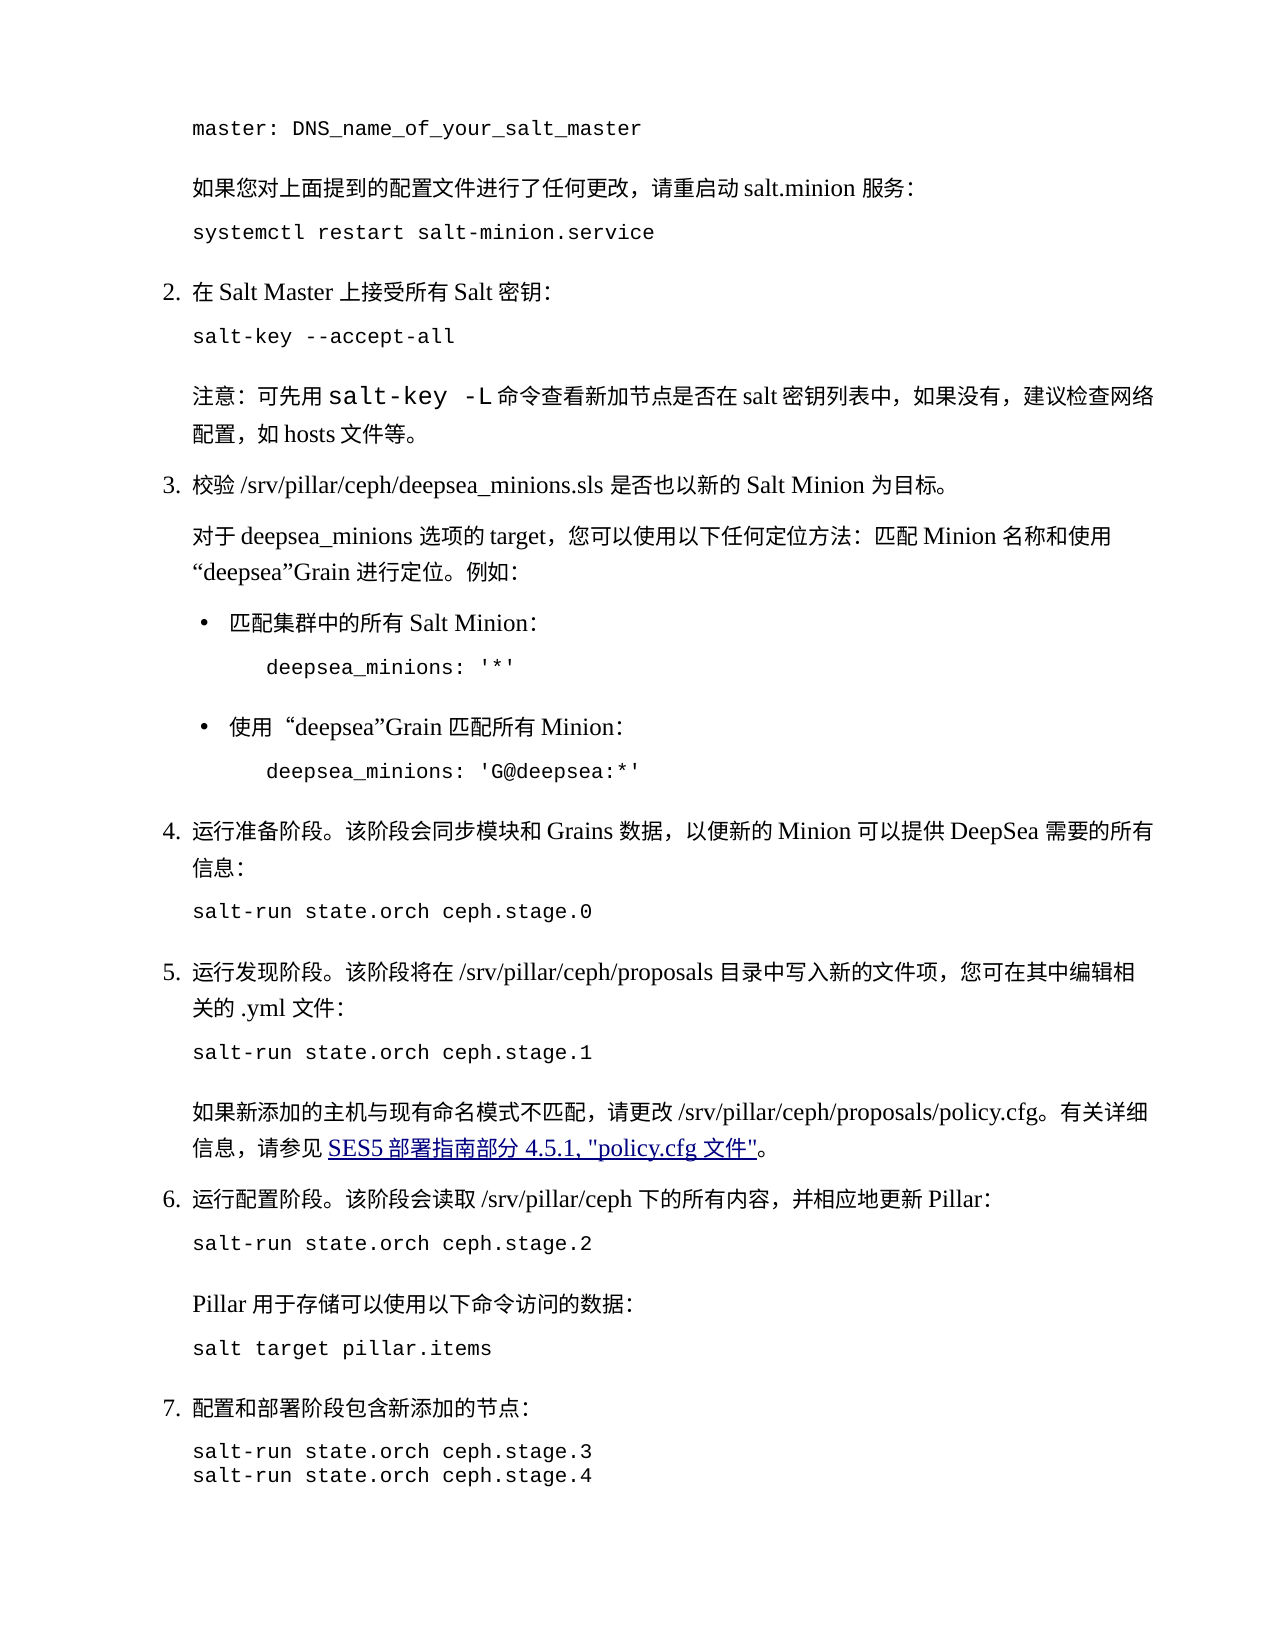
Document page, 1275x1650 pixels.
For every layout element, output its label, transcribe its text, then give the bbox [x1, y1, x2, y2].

list 匹配集群中的所有 Salt Minion： [200, 606, 1157, 638]
list 在 Salt Master 上接受所有 Salt 密钥： [162, 275, 1157, 307]
text 如果您对上面提到的配置文件进行了任何更改，请重启动 salt.minion 服务： [118, 171, 1157, 203]
text salt-run state.orch ceph.stage.3 [118, 1442, 1157, 1465]
list 运行发现阶段。该阶段将在 /srv/pillar/ceph/proposals 目录中写入新的文件项，您可在其中编辑相关的 .yml 文件： [162, 955, 1157, 1023]
text 注意：可先用salt-key -L命令查看新加节点是否在salt密钥列表中，如果没有，建议检查网络 配置，如hosts文件等。 [118, 379, 1157, 449]
text deepsea_minions: 'G@deepsea:*' [118, 761, 1157, 785]
list 配置和部署阶段包含新添加的节点： [162, 1391, 1157, 1422]
text 如果新添加的主机与现有命名模式不匹配，请更改 /srv/pillar/ceph/proposals/policy.cfg。有关详细 信息，请参见SES5部署指南部分 4.5.1, "policy.cfg 文件"。 [118, 1095, 1157, 1163]
list 运行准备阶段。该阶段会同步模块和 Grains 数据，以便新的 Minion 可以提供 DeepSea 需要的所有信息： [162, 814, 1157, 882]
text salt-run state.orch ceph.stage.1 [118, 1042, 1157, 1066]
text 对于 deepsea_minions 选项的 target，您可以使用以下任何定位方法：匹配 Minion 名称和使用 “deepsea”Grain 进行定位。例如： [118, 519, 1157, 587]
text deepsea_minions: '*' [118, 657, 1157, 681]
list 使用“deepsea”Grain 匹配所有 Minion： [200, 710, 1157, 742]
text master: DNS_name_of_your_salt_master [118, 118, 1157, 142]
text salt target pillar.items [118, 1337, 1157, 1361]
text systemctl restart salt-minion.service [118, 222, 1157, 246]
text salt-run state.orch ceph.stage.2 [118, 1233, 1157, 1257]
text salt-key --accept-all [118, 326, 1157, 350]
text Pillar 用于存储可以使用以下命令访问的数据： [118, 1287, 1157, 1318]
list 运行配置阶段。该阶段会读取 /srv/pillar/ceph 下的所有内容，并相应地更新 Pillar： [162, 1182, 1157, 1214]
text salt-run state.orch ceph.stage.0 [118, 902, 1157, 925]
text salt-run state.orch ceph.stage.4 [118, 1465, 1157, 1489]
list 校验 /srv/pillar/ceph/deepsea_minions.sls 是否也以新的 Salt Minion 为目标。 [162, 468, 1157, 499]
